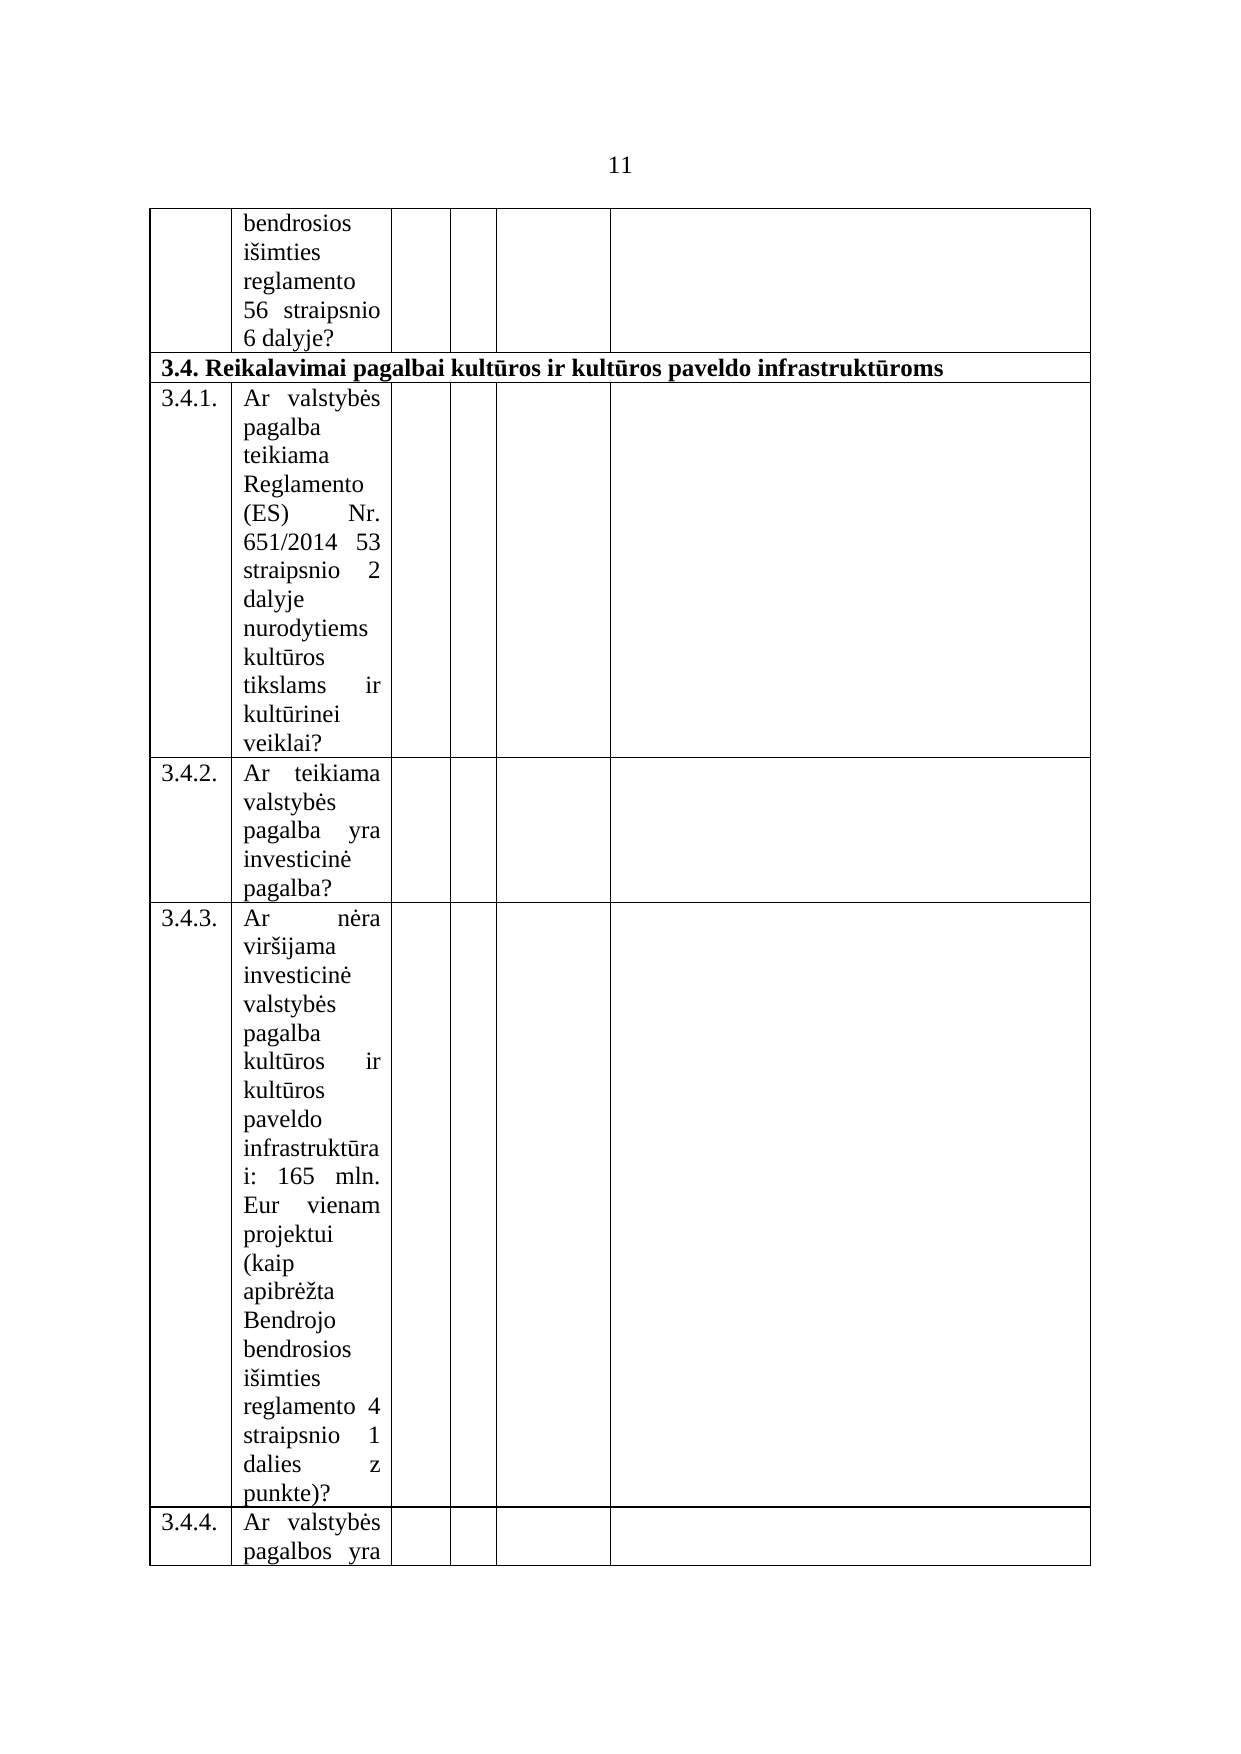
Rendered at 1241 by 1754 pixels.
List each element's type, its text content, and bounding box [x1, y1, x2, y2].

table_cell [611, 758, 1090, 902]
table_cell [392, 209, 450, 352]
table_cell [392, 758, 450, 902]
table_cell [451, 383, 496, 757]
table_cell [611, 1508, 1090, 1565]
table_cell [497, 209, 610, 352]
table_cell 3.4.3. [151, 903, 231, 1506]
table_cell 3.4. Reikalavimai pagalbai kultūros ir kultūros paveldo infrastruktūroms [151, 353, 1090, 382]
table_cell bendrosios išimties reglamento 56 straipsnio 6 dalyje? [232, 209, 391, 352]
table_cell [392, 383, 450, 757]
table_cell Ar nėra viršijama investicinė valstybės pagalba kultūros ir kultūros paveldo infrastruktūrai: 165 mln. Eur vienam projektui (kaip apibrėžta Bendrojo bendrosios išimties reglamento 4 straipsnio 1 dalies z punkte)? [232, 903, 391, 1506]
table_cell [497, 1508, 610, 1565]
table_cell 3.4.2. [151, 758, 231, 902]
table_cell [497, 758, 610, 902]
table_cell [151, 209, 231, 352]
table_cell [392, 903, 450, 1506]
table_cell Ar valstybės pagalbos yra [232, 1508, 391, 1565]
table_cell Ar valstybės pagalba teikiama Reglamento (ES) Nr. 651/2014 53 straipsnio 2 dalyje nurodytiems kultūros tikslams ir kultūrinei veiklai? [232, 383, 391, 757]
table_cell [611, 903, 1090, 1506]
table_cell 3.4.1. [151, 383, 231, 757]
table_cell [611, 209, 1090, 352]
table_cell [611, 383, 1090, 757]
table_cell [451, 758, 496, 902]
table_cell [451, 209, 496, 352]
table_cell [451, 903, 496, 1506]
table_cell [497, 383, 610, 757]
table_cell [392, 1508, 450, 1565]
table_cell 3.4.4. [151, 1508, 231, 1565]
table_cell [497, 903, 610, 1506]
table_cell Ar teikiama valstybės pagalba yra investicinė pagalba? [232, 758, 391, 902]
table_cell [451, 1508, 496, 1565]
